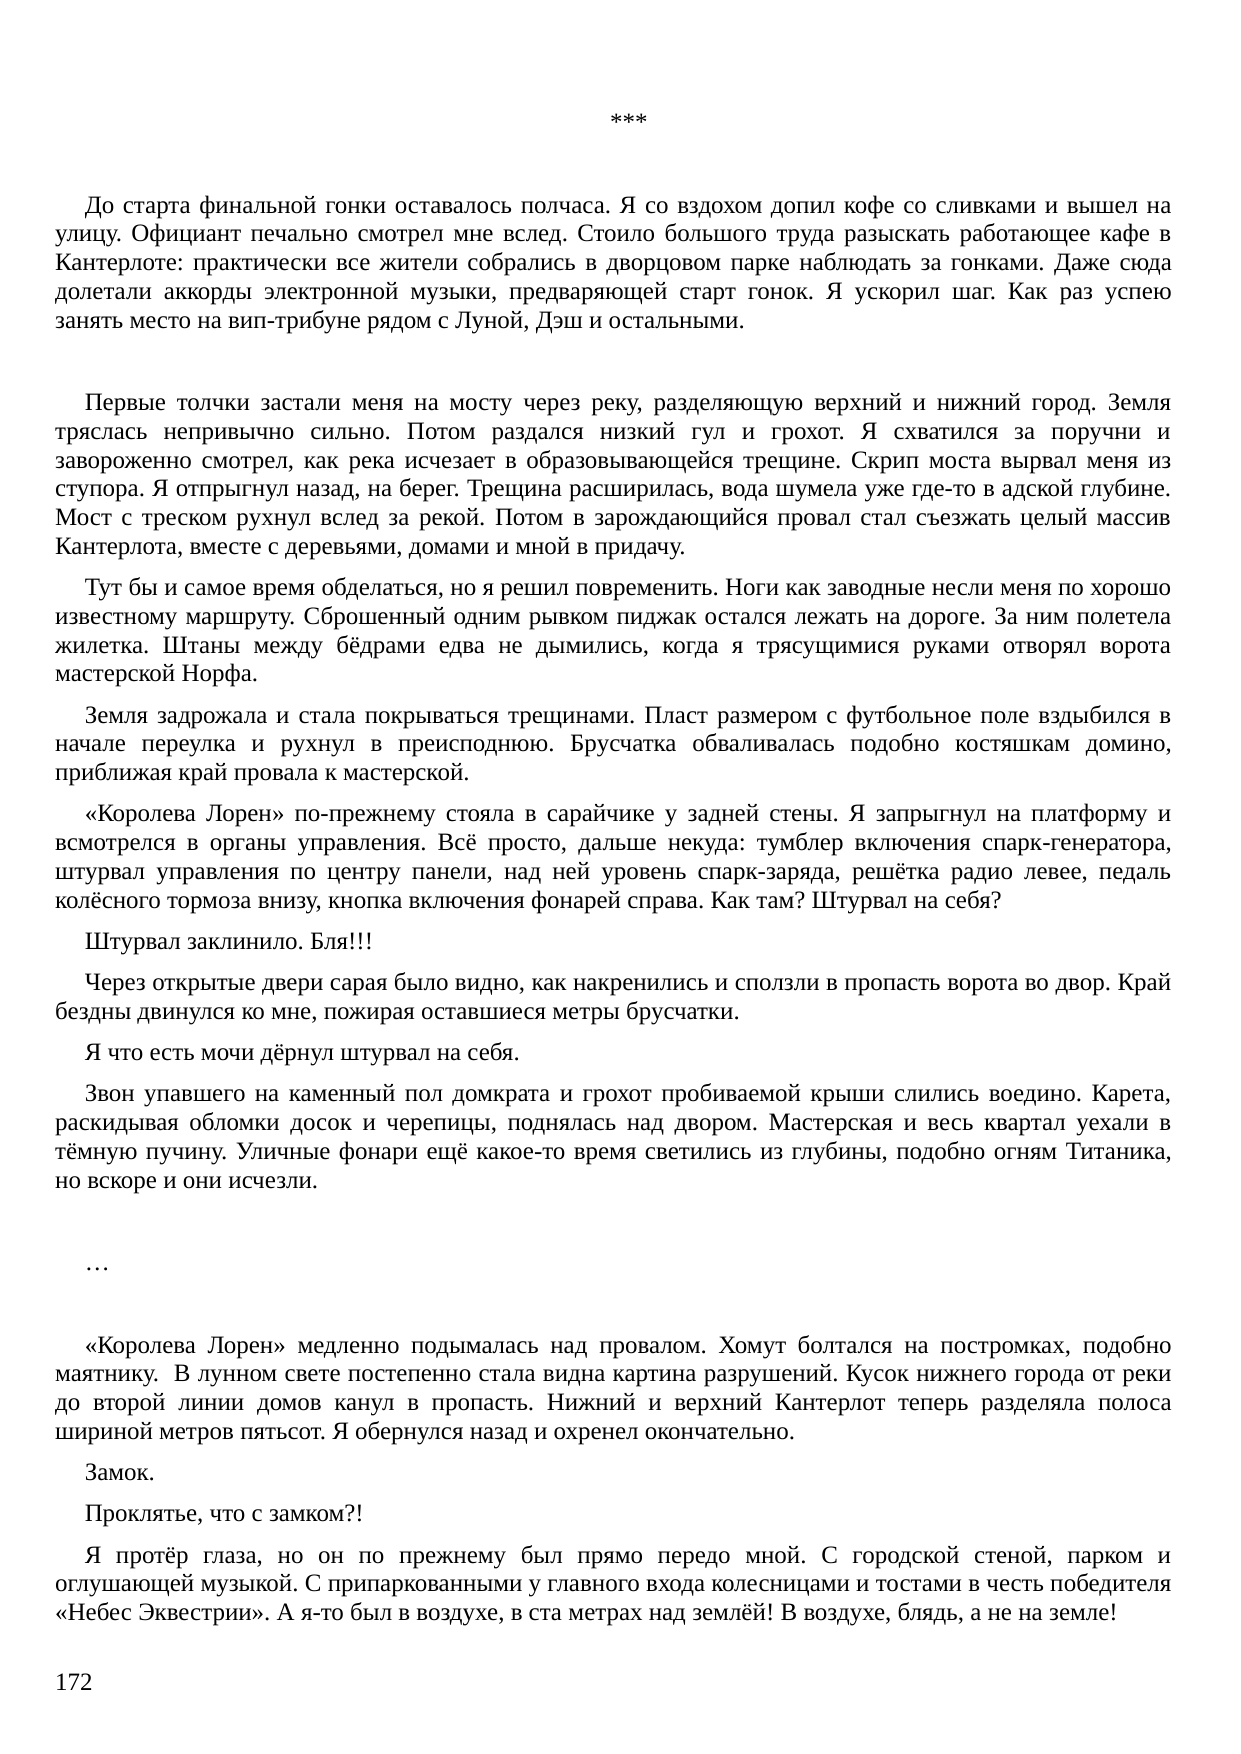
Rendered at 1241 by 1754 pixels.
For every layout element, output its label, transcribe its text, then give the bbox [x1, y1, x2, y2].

text Земля задрожала и стала покрываться трещинами. Пласт размером с футбольное поле вздыбился в начале переулка и рухнул в преисподнюю. Брусчатка обваливалась подобно костяшкам домино, приближая край провала к мастерской. [55, 700, 1173, 786]
text «Королева Лорен» по-прежнему стояла в сарайчике у задней стены. Я запрыгнул на платформу и всмотрелся в органы управления. Всё просто, дальше некуда: тумблер включения спарк-генератора, штурвал управления по центру панели, над ней уровень спарк-заряда, решётка радио левее, педаль колёсного тормоза внизу, кнопка включения фонарей справа. Как там? Штурвал на себя? [55, 798, 1173, 913]
text Я что есть мочи дёрнул штурвал на себя. [55, 1037, 1173, 1066]
text До старта финальной гонки оставалось полчаса. Я со вздохом допил кофе со сливками и вышел на улицу. Официант печально смотрел мне вслед. Стоило большого труда разыскать работающее кафе в Кантерлоте: практически все жители собрались в дворцовом парке наблюдать за гонками. Даже сюда долетали аккорды электронной музыки, предваряющей старт гонок. Я ускорил шаг. Как раз успею занять место на вип-трибуне рядом с Луной, Дэш и остальными. [55, 190, 1173, 333]
text Штурвал заклинило. Бля!!! [55, 926, 1173, 955]
text Первые толчки застали меня на мосту через реку, разделяющую верхний и нижний город. Земля тряслась непривычно сильно. Потом раздался низкий гул и грохот. Я схватился за поручни и завороженно смотрел, как река исчезает в образовывающейся трещине. Скрип моста вырвал меня из ступора. Я отпрыгнул назад, на берег. Трещина расширилась, вода шумела уже где-то в адской глубине. Мост с треском рухнул вслед за рекой. Потом в зарождающийся провал стал съезжать целый массив Кантерлота, вместе с деревьями, домами и мной в придачу. [55, 387, 1173, 560]
text Тут бы и самое время обделаться, но я решил повременить. Ноги как заводные несли меня по хорошо известному маршруту. Сброшенный одним рывком пиджак остался лежать на дороге. За ним полетела жилетка. Штаны между бёдрами едва не дымились, когда я трясущимися руками отворял ворота мастерской Норфа. [55, 572, 1173, 687]
text Звон упавшего на каменный пол домкрата и грохот пробиваемой крыши слились воедино. Карета, раскидывая обломки досок и черепицы, поднялась над двором. Мастерская и весь квартал уехали в тёмную пучину. Уличные фонари ещё какое-то время светились из глубины, подобно огням Титаника, но вскоре и они исчезли. [55, 1078, 1173, 1193]
text Проклятье, что с замком?! [55, 1498, 1173, 1527]
text «Королева Лорен» медленно подымалась над провалом. Хомут болтался на постромках, подобно маятнику. В лунном свете постепенно стала видна картина разрушений. Кусок нижнего города от реки до второй линии домов канул в пропасть. Нижний и верхний Кантерлот теперь разделяла полоса шириной метров пятьсот. Я обернулся назад и охренел окончательно. [55, 1330, 1173, 1445]
text *** [55, 107, 1173, 136]
text Я протёр глаза, но он по прежнему был прямо передо мной. С городской стеной, парком и оглушающей музыкой. С припаркованными у главного входа колесницами и тостами в честь победителя «Небес Эквестрии». А я-то был в воздухе, в ста метрах над землёй! В воздухе, блядь, а не на земле! [55, 1540, 1173, 1626]
text Замок. [55, 1457, 1173, 1486]
text … [55, 1247, 1173, 1276]
text Через открытые двери сарая было видно, как накренились и сползли в пропасть ворота во двор. Край бездны двинулся ко мне, пожирая оставшиеся метры брусчатки. [55, 967, 1173, 1025]
